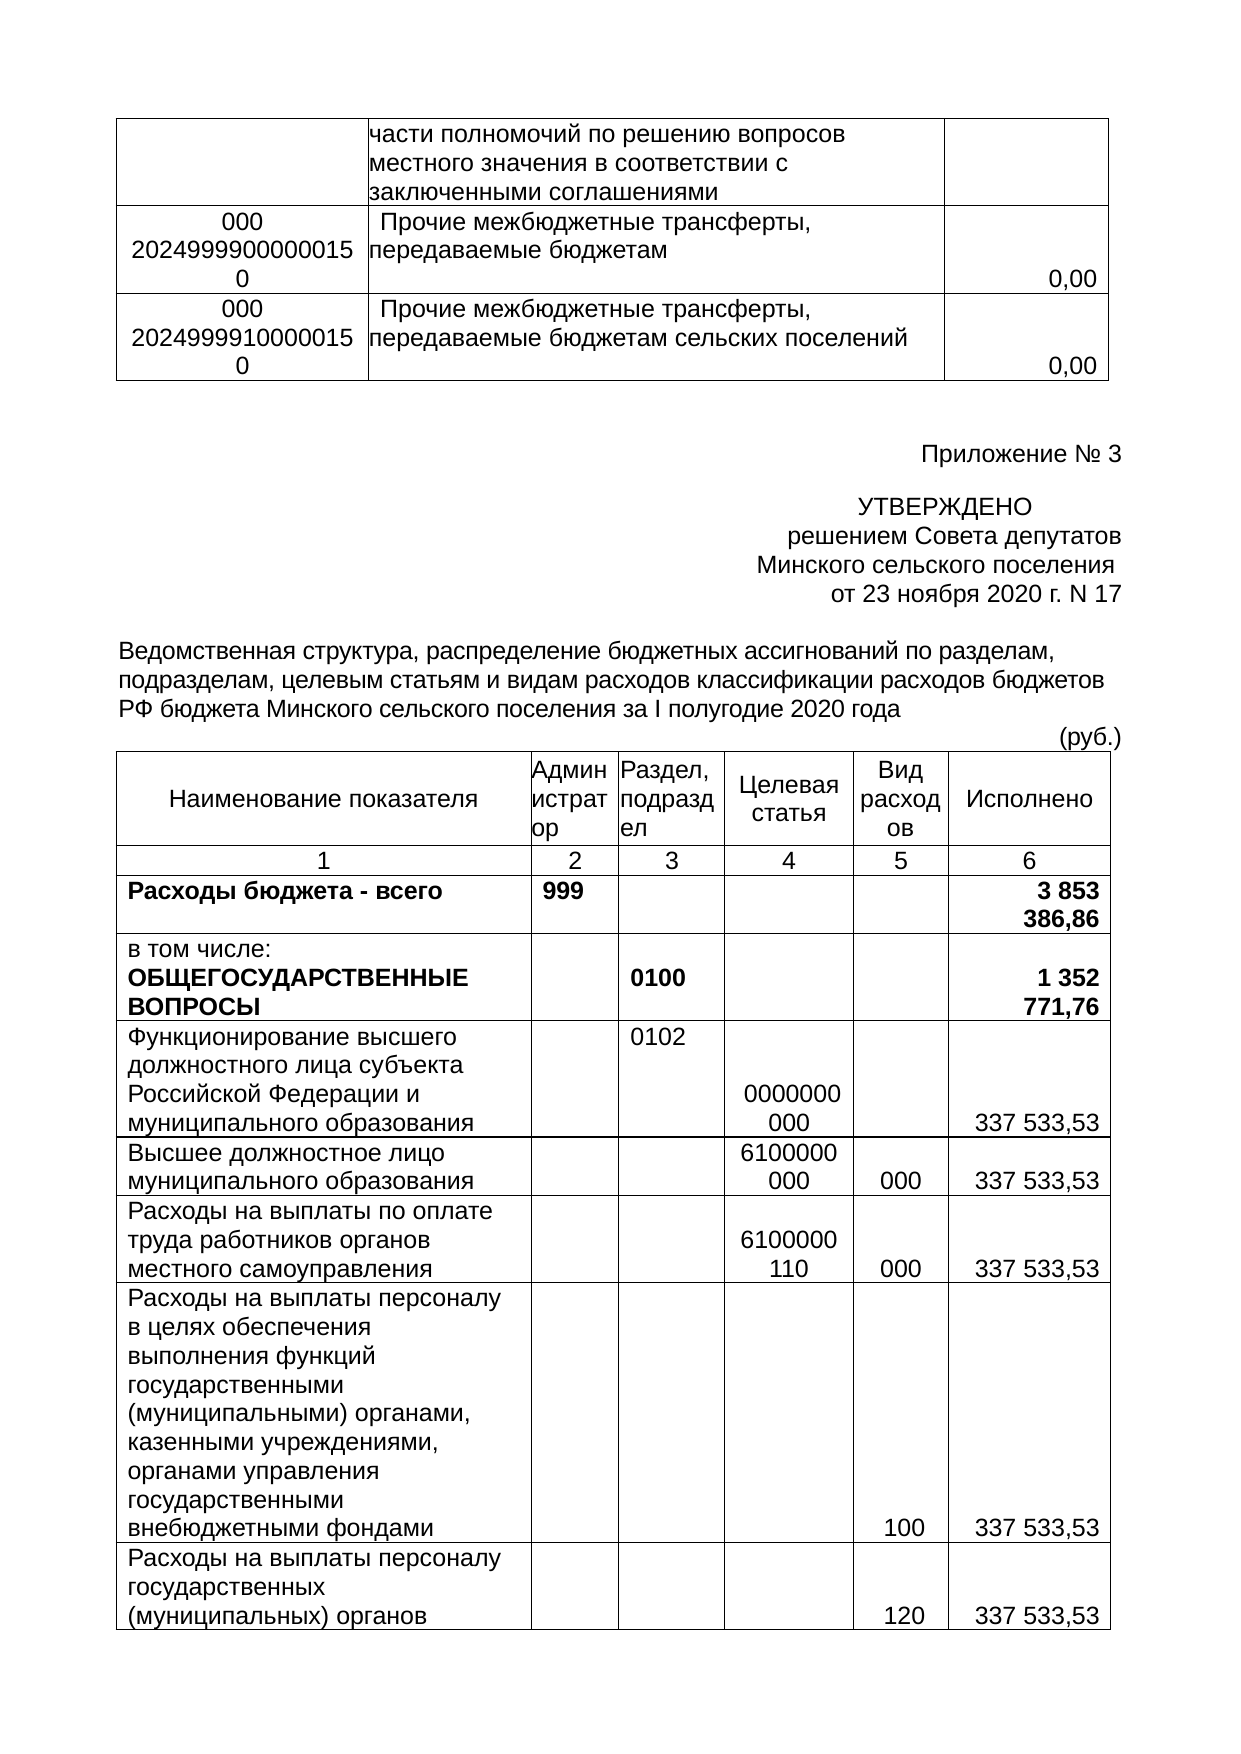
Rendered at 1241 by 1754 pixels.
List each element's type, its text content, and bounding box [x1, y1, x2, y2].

table_cell 0,00 [945, 206, 1108, 293]
table_cell Расходы на выплаты персоналу государственных (муниципальных) органов [117, 1543, 531, 1629]
table_cell [854, 1021, 948, 1136]
table_cell 000 [854, 1196, 948, 1282]
table_cell Прочие межбюджетные трансферты, передаваемые бюджетам [369, 206, 944, 293]
table_cell Прочие межбюджетные трансферты, передаваемые бюджетам сельских поселений [369, 294, 944, 380]
table_cell 337 533,53 [949, 1543, 1110, 1629]
table_cell [619, 1196, 724, 1282]
table_header Вид расходов [854, 752, 948, 845]
table_cell Расходы на выплаты персоналу в целях обеспечения выполнения функций государственными (муниципальными) органами, казенными учреждениями, органами управления государственными внебюджетными фондами [117, 1283, 531, 1542]
table_cell 000 [854, 1138, 948, 1195]
table_cell Высшее должностное лицо муниципального образования [117, 1138, 531, 1195]
table_cell 3 853 386,86 [949, 876, 1110, 933]
table_header Администратор [532, 752, 618, 845]
table_cell [532, 1196, 618, 1282]
table_cell 120 [854, 1543, 948, 1629]
table_cell [532, 934, 618, 963]
table_cell 100 [854, 1283, 948, 1542]
table_cell 000 20249999000000150 [117, 206, 368, 293]
table_cell [949, 934, 1110, 963]
table_cell части полномочий по решению вопросов местного значения в соответствии с заключенными соглашениями [369, 119, 944, 205]
table_cell 6 [949, 846, 1110, 874]
table_cell 6100000110 [725, 1196, 853, 1282]
table_cell [854, 934, 948, 963]
table_cell [619, 1543, 724, 1629]
table_cell в том числе: [117, 934, 531, 963]
table_cell 1 [117, 846, 531, 874]
table_cell 337 533,53 [949, 1196, 1110, 1282]
table_cell 337 533,53 [949, 1283, 1110, 1542]
text УТВЕРЖДЕНО [768, 492, 1122, 521]
table_cell Расходы бюджета - всего [117, 876, 531, 933]
table_cell ОБЩЕГОСУДАРСТВЕННЫЕ ВОПРОСЫ [117, 963, 531, 1020]
table_cell [532, 1138, 618, 1195]
table_cell Расходы на выплаты по оплате труда работников органов местного самоуправления [117, 1196, 531, 1282]
table_cell [532, 963, 618, 1020]
table_cell 0,00 [945, 294, 1108, 380]
table_cell [532, 1283, 618, 1542]
text решением Совета депутатов Минского сельского поселения [709, 521, 1122, 578]
table_cell 1 352 771,76 [949, 963, 1110, 1020]
text (руб.) [118, 722, 1122, 751]
table_cell [725, 1543, 853, 1629]
table_cell [532, 1543, 618, 1629]
table_cell Функционирование высшего должностного лица субъекта Российской Федерации и муниципального образования [117, 1021, 531, 1136]
table_cell [945, 119, 1108, 205]
table_cell [854, 876, 948, 933]
table_header Раздел, подраздел [619, 752, 724, 845]
table_cell [117, 119, 368, 205]
text Ведомственная структура, распределение бюджетных ассигнований по разделам, подразделам, целевым статьям и видам расходов классификации расходов бюджетов РФ бюджета Минского сельского поселения за I полугодие 2020 года [118, 636, 1122, 722]
table_cell 0000000000 [725, 1021, 853, 1136]
table_header Наименование показателя [117, 752, 531, 845]
table_cell 000 20249999100000150 [117, 294, 368, 380]
table_cell 0100 [619, 963, 724, 1020]
table_cell [619, 876, 724, 933]
table_cell [854, 963, 948, 1020]
table_header Целевая статья [725, 752, 853, 845]
table_cell 337 533,53 [949, 1138, 1110, 1195]
table_cell [725, 876, 853, 933]
table_cell [619, 1138, 724, 1195]
table_cell [532, 1021, 618, 1136]
table_cell [619, 934, 724, 963]
table_cell 5 [854, 846, 948, 874]
table_cell [619, 1283, 724, 1542]
table_cell [725, 934, 853, 963]
table_cell [725, 963, 853, 1020]
text Приложение № 3 [120, 438, 1122, 467]
table_cell 0102 [619, 1021, 724, 1136]
table_cell [725, 1283, 853, 1542]
table_cell 337 533,53 [949, 1021, 1110, 1136]
table_cell 6100000000 [725, 1138, 853, 1195]
table_cell 999 [532, 876, 618, 933]
text от 23 ноября 2020 г. N 17 [50, 578, 1122, 607]
table_header Исполнено [949, 752, 1110, 845]
table_cell 4 [725, 846, 853, 874]
table_cell 3 [619, 846, 724, 874]
table_cell 2 [532, 846, 618, 874]
